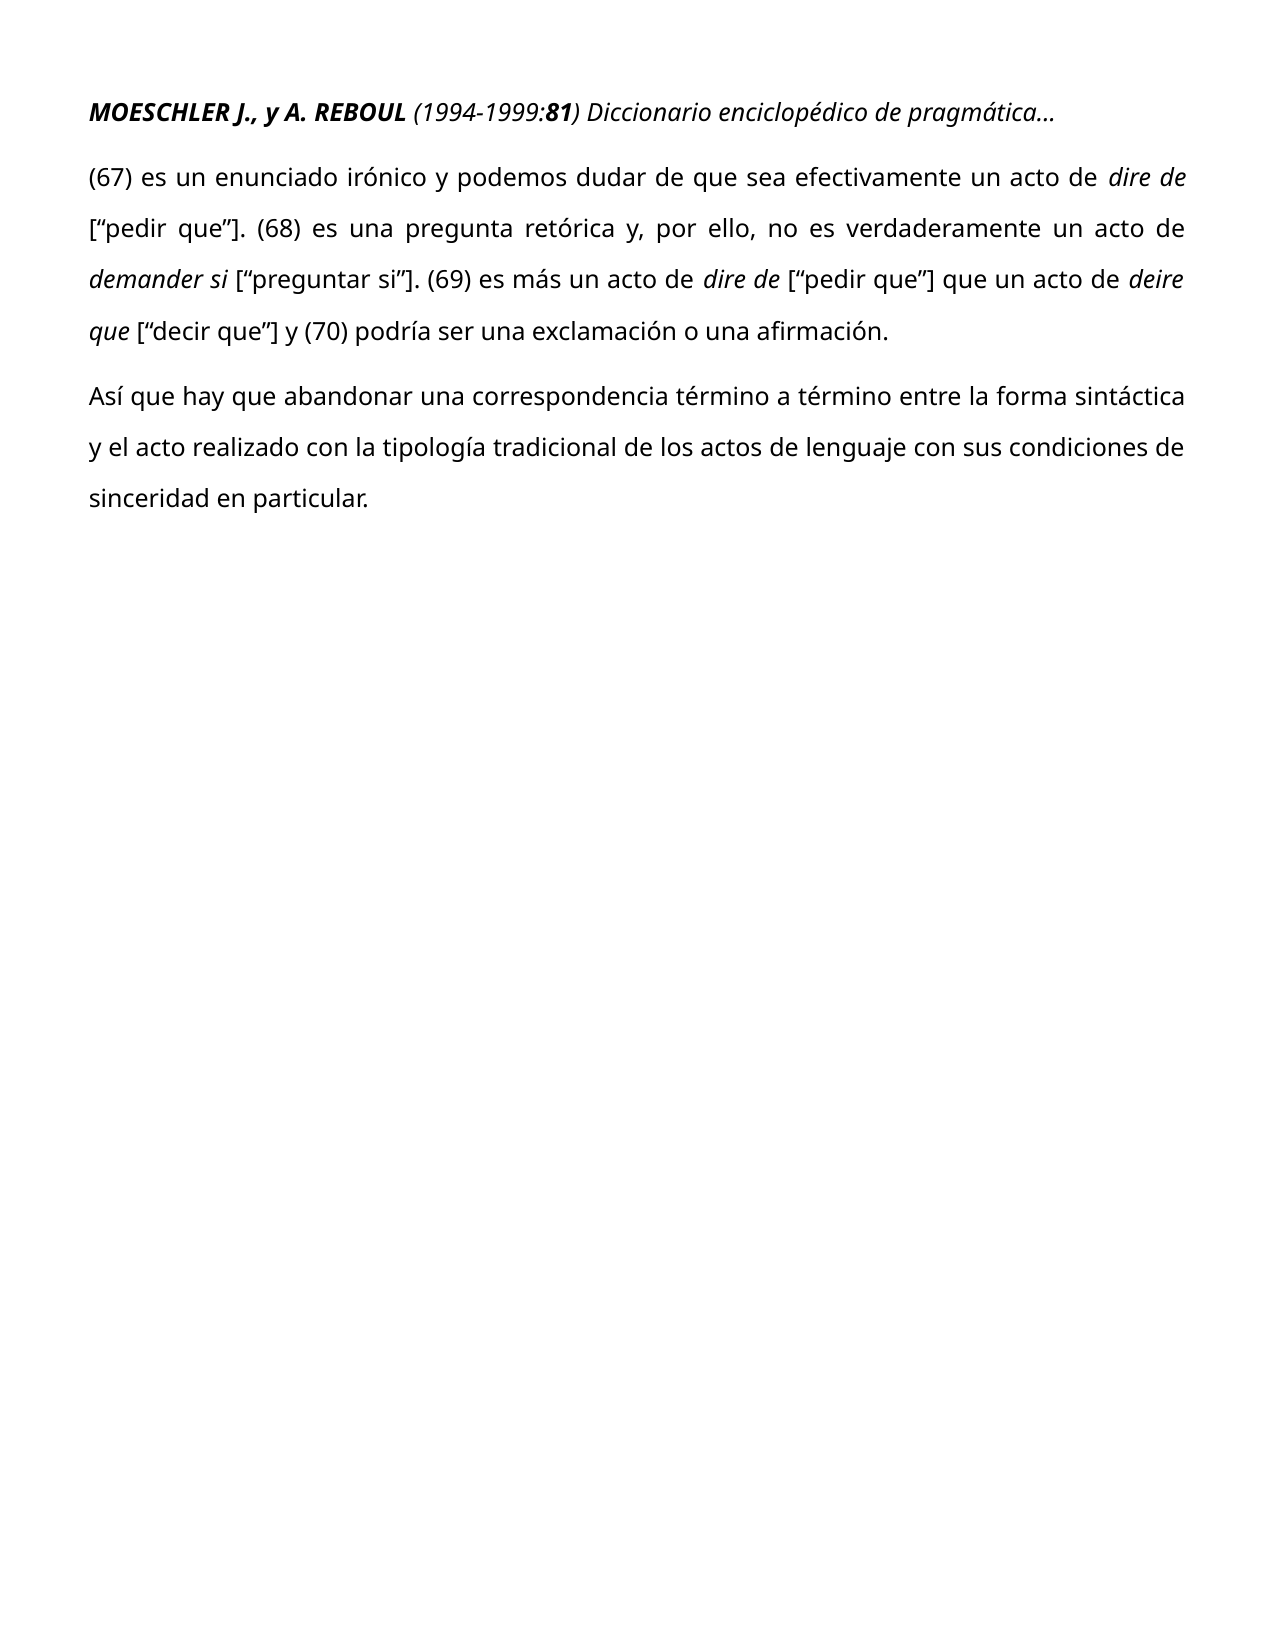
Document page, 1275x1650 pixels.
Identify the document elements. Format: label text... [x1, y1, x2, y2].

text MOESCHLER J., y A. REBOUL (1994-1999:81) Diccionario enciclopédico de pragmática... [88, 94, 1186, 128]
text Así que hay que abandonar una correspondencia término a término entre la forma sintáctica y el acto realizado con la tipología tradicional de los actos de lenguaje con sus condiciones de sinceridad en particular. [88, 379, 1186, 515]
text (67) es un enunciado irónico y podemos dudar de que sea efectivamente un acto de dire de [“pedir que”]. (68) es una pregunta retórica y, por ello, no es verdaderamente un acto de demander si [“preguntar si”]. (69) es más un acto de dire de [“pedir que”] que un acto de deire que [“decir que”] y (70) podría ser una exclamación o una afirmación. [88, 160, 1186, 347]
